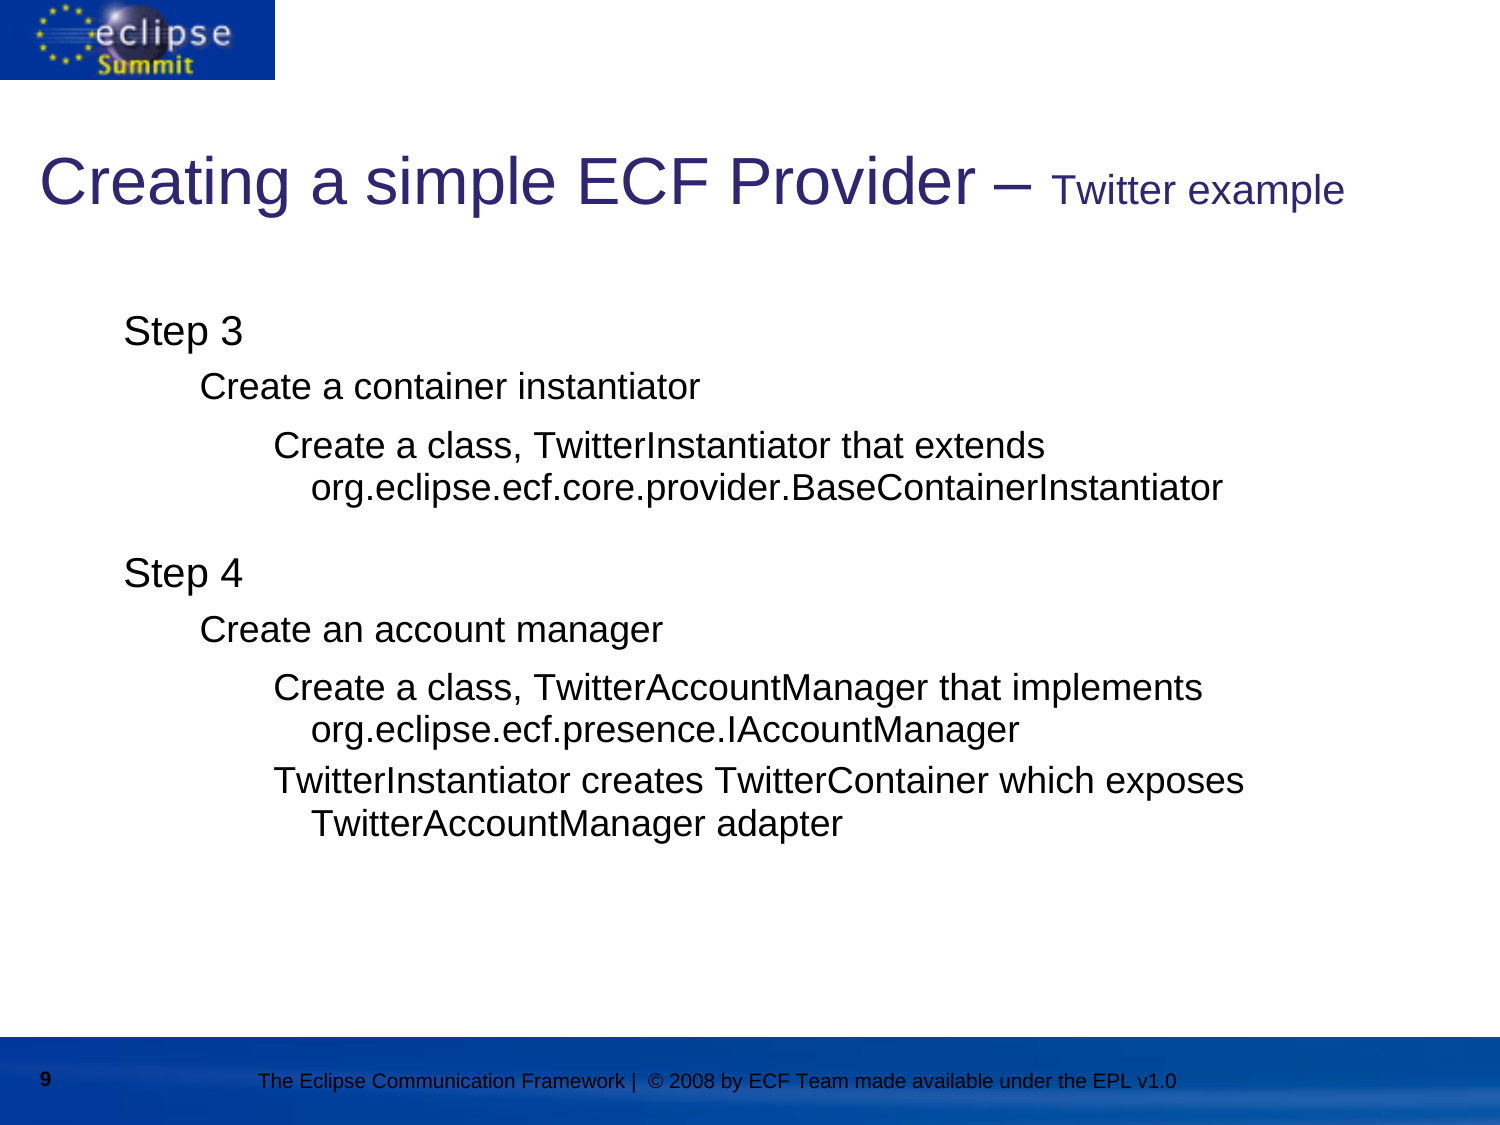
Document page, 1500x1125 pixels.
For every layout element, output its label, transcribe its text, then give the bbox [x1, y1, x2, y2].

title Creating a simple ECF Provider – Twitter example [25, 142, 1378, 234]
list Step 3 Create a container instantiator Create a class, TwitterInstantiator that extends org.eclipse.ecf.core.provider.BaseContainerInstantiator Step 4 Create an account manager Create a class, TwitterAccountManager that implements org.eclipse.ecf.presence.IAccountManager TwitterInstantiator creates TwitterContainer which exposes TwitterAccountManager adapter [108, 299, 1378, 932]
picture [0, 0, 275, 80]
picture [0, 1037, 1500, 1125]
